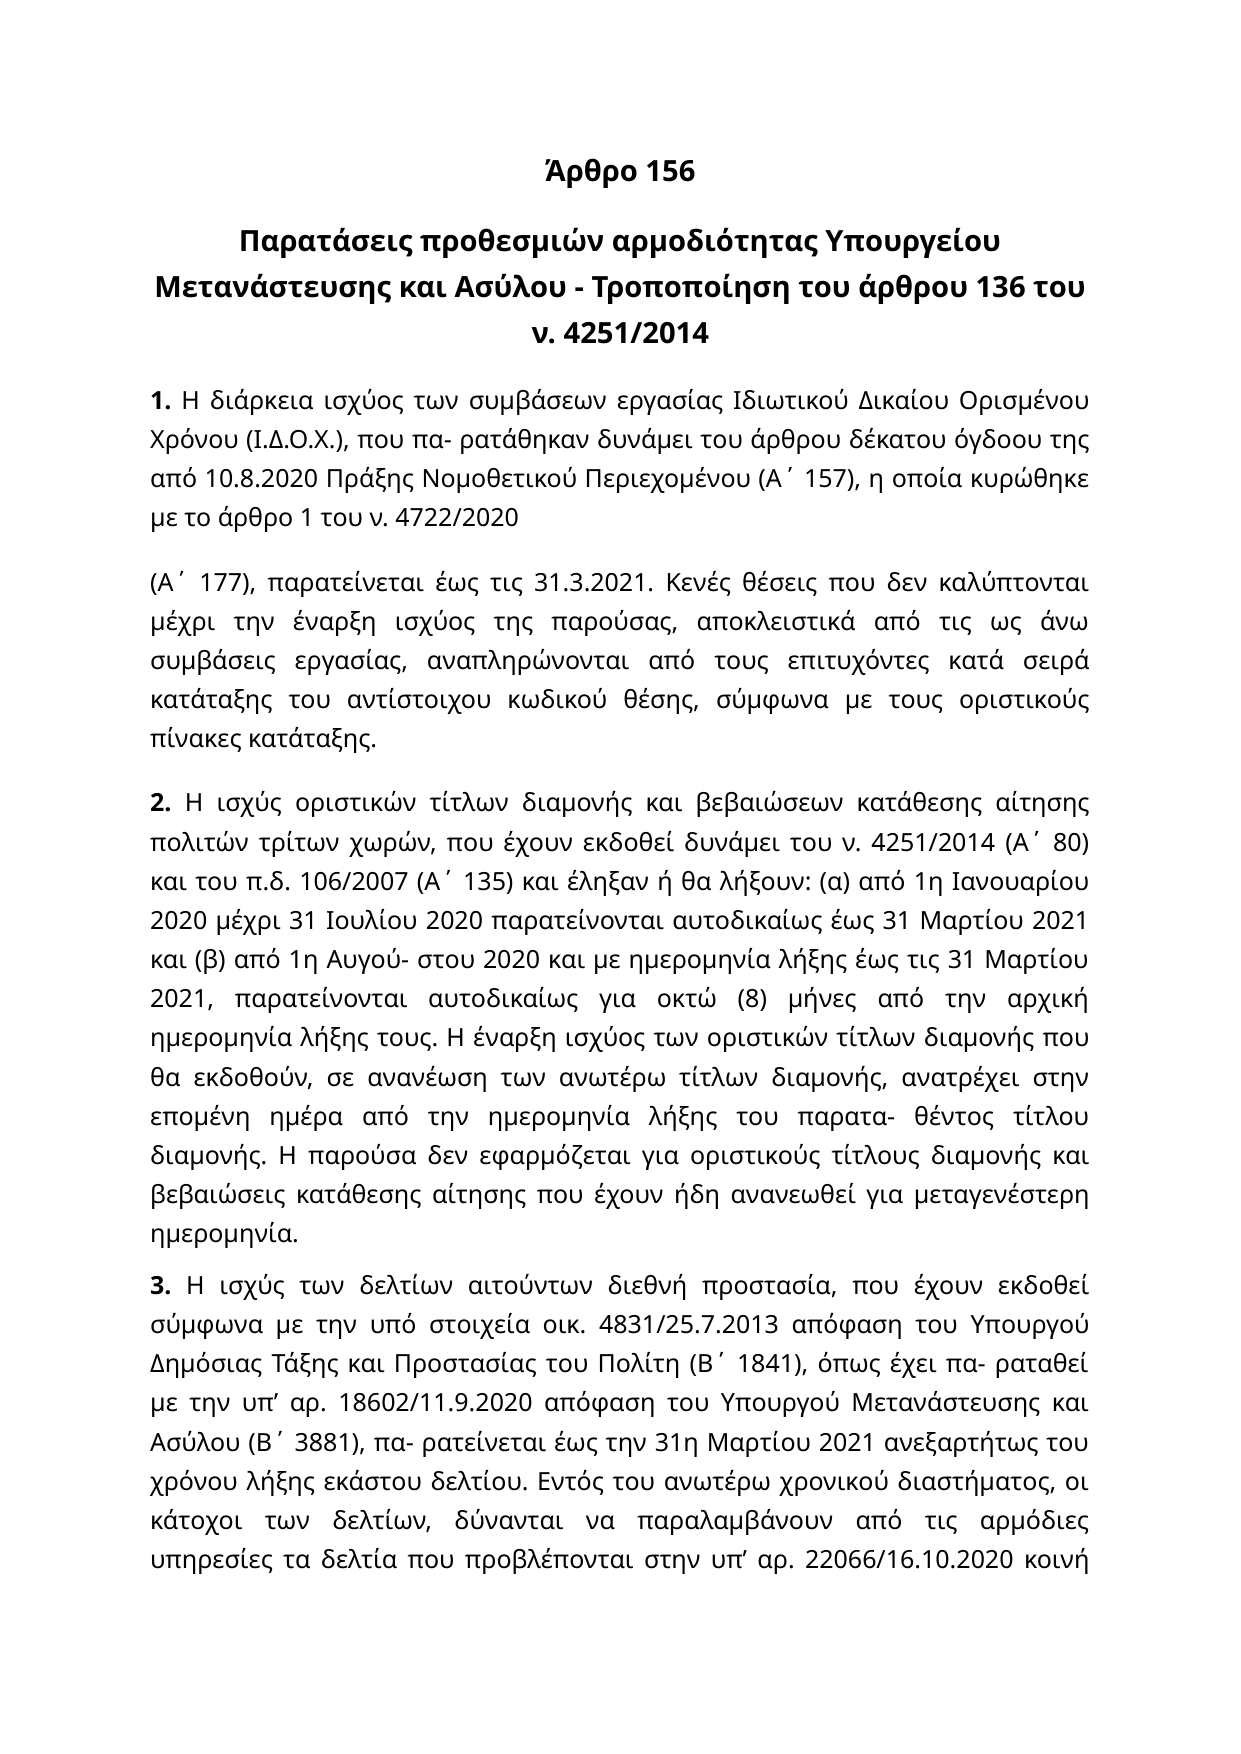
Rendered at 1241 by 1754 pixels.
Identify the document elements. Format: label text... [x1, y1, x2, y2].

subtitle Παρατάσεις προθεσμιών αρμοδιότητας Υπουργείου Μετανάστευσης και Ασύλου - Τροποποίηση του άρθρου 136 του ν. 4251/2014 [150, 221, 1090, 352]
text 3. Η ισχύς των δελτίων αιτούντων διεθνή προστασία, που έχουν εκδοθεί σύμφωνα με την υπό στοιχεία οικ. 4831/25.7.2013 απόφαση του Υπουργού Δημόσιας Τάξης και Προστασίας του Πολίτη (Β΄ 1841), όπως έχει πα- ραταθεί με την υπ’ αρ. 18602/11.9.2020 απόφαση του Υπουργού Μετανάστευσης και Ασύλου (Β΄ 3881), πα- ρατείνεται έως την 31η Μαρτίου 2021 ανεξαρτήτως του χρόνου λήξης εκάστου δελτίου. Εντός του ανωτέρω χρονικού διαστήματος, οι κάτοχοι των δελτίων, δύνανται να παραλαμβάνουν από τις αρμόδιες υπηρεσίες τα δελτία που προβλέπονται στην υπ’ αρ. 22066/16.10.2020 κοινή [150, 1267, 1090, 1576]
text 1. Η διάρκεια ισχύος των συμβάσεων εργασίας Ιδιωτικού Δικαίου Ορισμένου Χρόνου (Ι.Δ.Ο.Χ.), που πα- ρατάθηκαν δυνάμει του άρθρου δέκατου όγδοου της από 10.8.2020 Πράξης Νομοθετικού Περιεχομένου (Α΄ 157), η οποία κυρώθηκε με το άρθρο 1 του ν. 4722/2020 [150, 382, 1090, 534]
text 2. Η ισχύς οριστικών τίτλων διαμονής και βεβαιώσεων κατάθεσης αίτησης πολιτών τρίτων χωρών, που έχουν εκδοθεί δυνάμει του ν. 4251/2014 (A΄ 80) και του π.δ. 106/2007 (A΄ 135) και έληξαν ή θα λήξουν: (α) από 1η Ιανουαρίου 2020 μέχρι 31 Ιουλίου 2020 παρατείνονται αυτοδικαίως έως 31 Μαρτίου 2021 και (β) από 1η Αυγού- στου 2020 και με ημερομηνία λήξης έως τις 31 Μαρτίου 2021, παρατείνονται αυτοδικαίως για οκτώ (8) μήνες από την αρχική ημερομηνία λήξης τους. Η έναρξη ισχύος των οριστικών τίτλων διαμονής που θα εκδοθούν, σε ανανέωση των ανωτέρω τίτλων διαμονής, ανατρέχει στην επομένη ημέρα από την ημερομηνία λήξης του παρατα- θέντος τίτλου διαμονής. Η παρούσα δεν εφαρμόζεται για οριστικούς τίτλους διαμονής και βεβαιώσεις κατάθεσης αίτησης που έχουν ήδη ανανεωθεί για μεταγενέστερη ημερομηνία. [150, 785, 1090, 1250]
text (Α΄ 177), παρατείνεται έως τις 31.3.2021. Κενές θέσεις που δεν καλύπτονται μέχρι την έναρξη ισχύος της παρούσας, αποκλειστικά από τις ως άνω συμβάσεις εργασίας, αναπληρώνονται από τους επιτυχόντες κατά σειρά κατάταξης του αντίστοιχου κωδικού θέσης, σύμφωνα με τους οριστικούς πίνακες κατάταξης. [150, 564, 1090, 755]
subtitle Άρθρο 156 [150, 150, 1090, 190]
